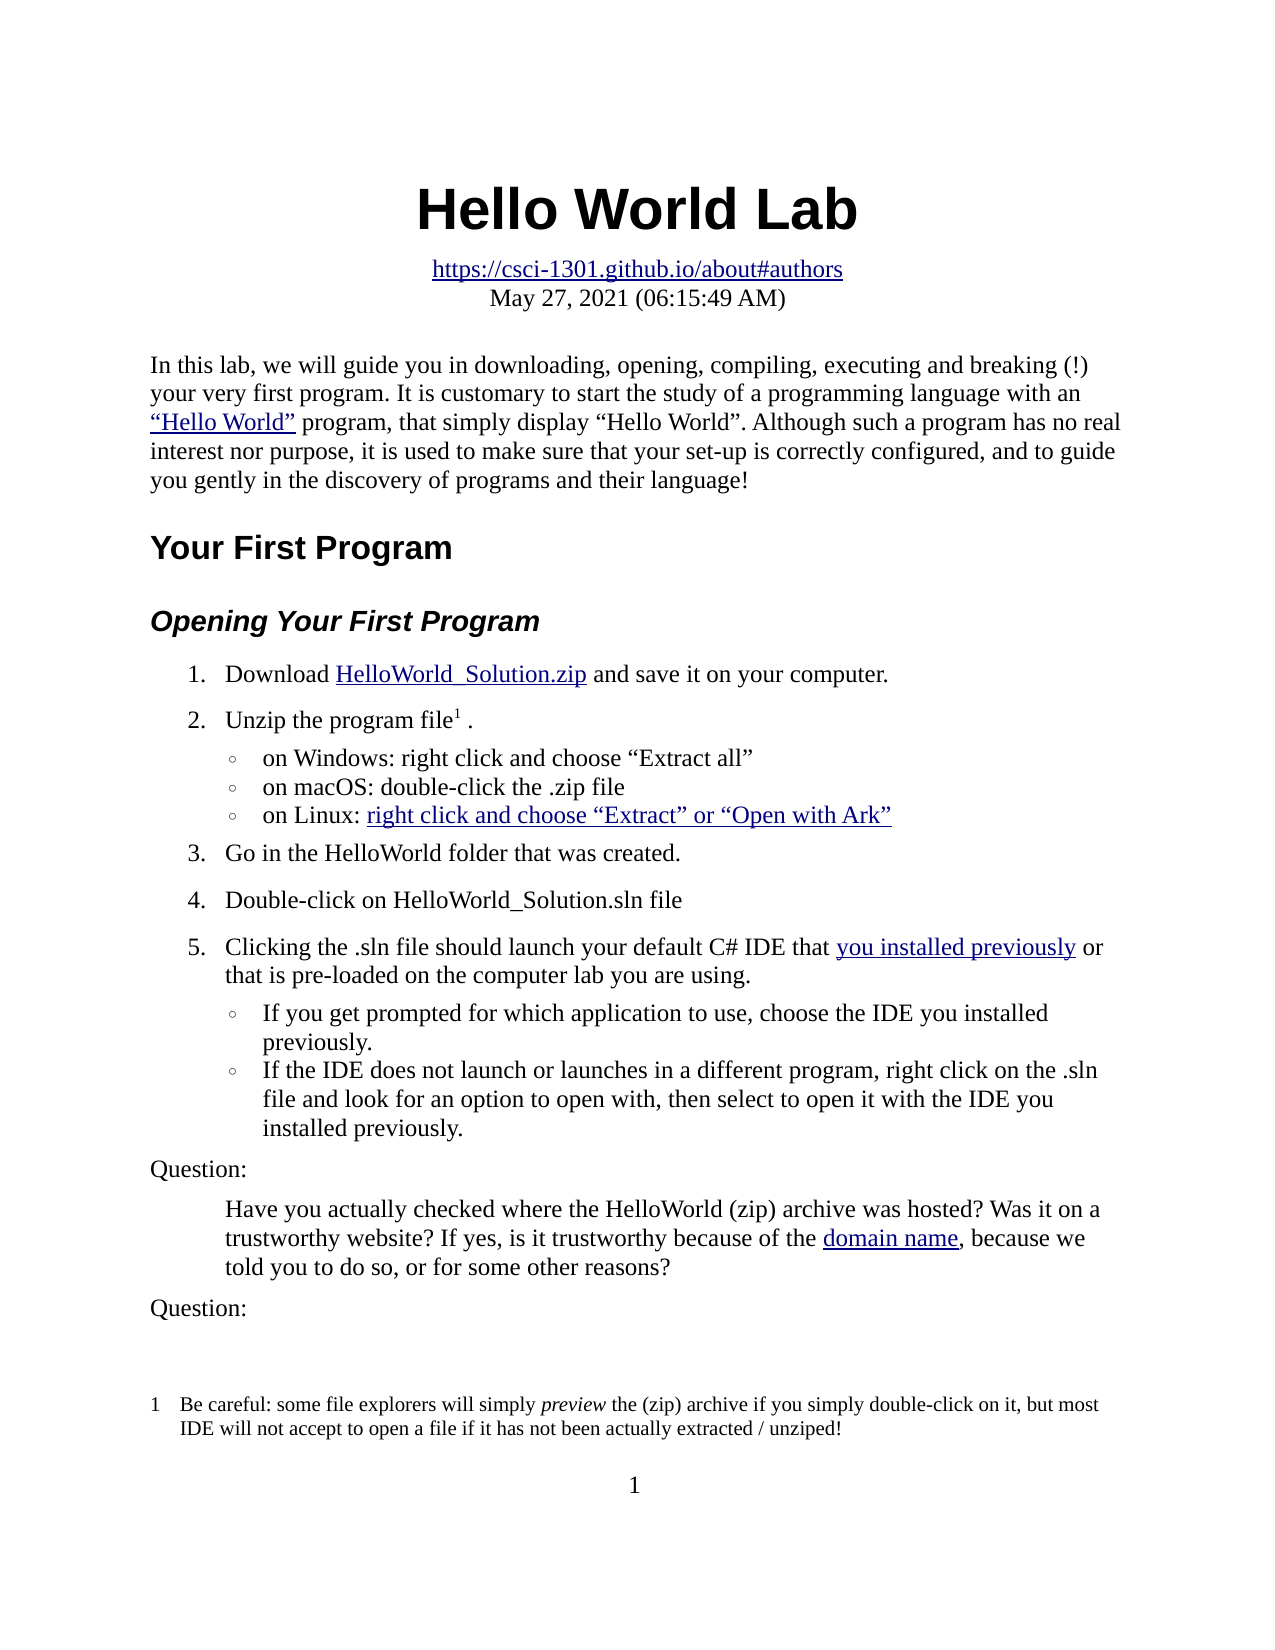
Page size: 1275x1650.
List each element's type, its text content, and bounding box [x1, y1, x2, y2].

subtitle Opening Your First Program [150, 604, 1125, 637]
subtitle Your First Program [150, 527, 1125, 566]
list Download HelloWorld_Solution.zip and save it on your computer. [187, 659, 1125, 687]
list Be careful: some file explorers will simply preview the (zip) archive if you simply double-click on it, but most IDE will not accept to open a file if it has not been actually extracted / unziped! [150, 1392, 1125, 1440]
title Hello World Lab [150, 175, 1125, 242]
list If the IDE does not launch or launches in a different program, right click on the .sln file and look for an option to open with, then select to open it with the IDE you installed previously. [225, 1056, 1125, 1142]
text Have you actually checked where the HelloWorld (zip) archive was hosted? Was it on a trustworthy website? If yes, is it trustworthy because of the domain name, because we told you to do so, or for some other reasons? [225, 1194, 1125, 1281]
list Go in the HelloWorld folder that was created. [187, 838, 1125, 867]
text https://csci-1301.github.io/about#authors [150, 254, 1125, 283]
list Double-click on HelloWorld_Solution.sln file [187, 885, 1125, 914]
text Question: [150, 1154, 1125, 1182]
list Unzip the program file . [187, 705, 1125, 734]
list on Windows: right click and choose “Extract all” [225, 743, 1125, 772]
text May 27, 2021 (06:15:49 AM) [150, 283, 1125, 312]
list If you get prompted for which application to use, choose the IDE you installed previously. [225, 998, 1125, 1056]
text Question: [150, 1293, 1125, 1321]
text In this lab, we will guide you in downloading, opening, compiling, executing and breaking (!) your very first program. It is customary to start the study of a programming language with an “Hello World” program, that simply display “Hello World”. Although such a program has no real interest nor purpose, it is used to make sure that your set-up is correctly configured, and to guide you gently in the discovery of programs and their language! [150, 350, 1125, 493]
list on macOS: double-click the .zip file [225, 772, 1125, 801]
list Clicking the .sln file should launch your default C# IDE that you installed previously or that is pre-loaded on the computer lab you are using. [187, 932, 1125, 989]
list on Linux: right click and choose “Extract” or “Open with Ark” [225, 801, 1125, 829]
